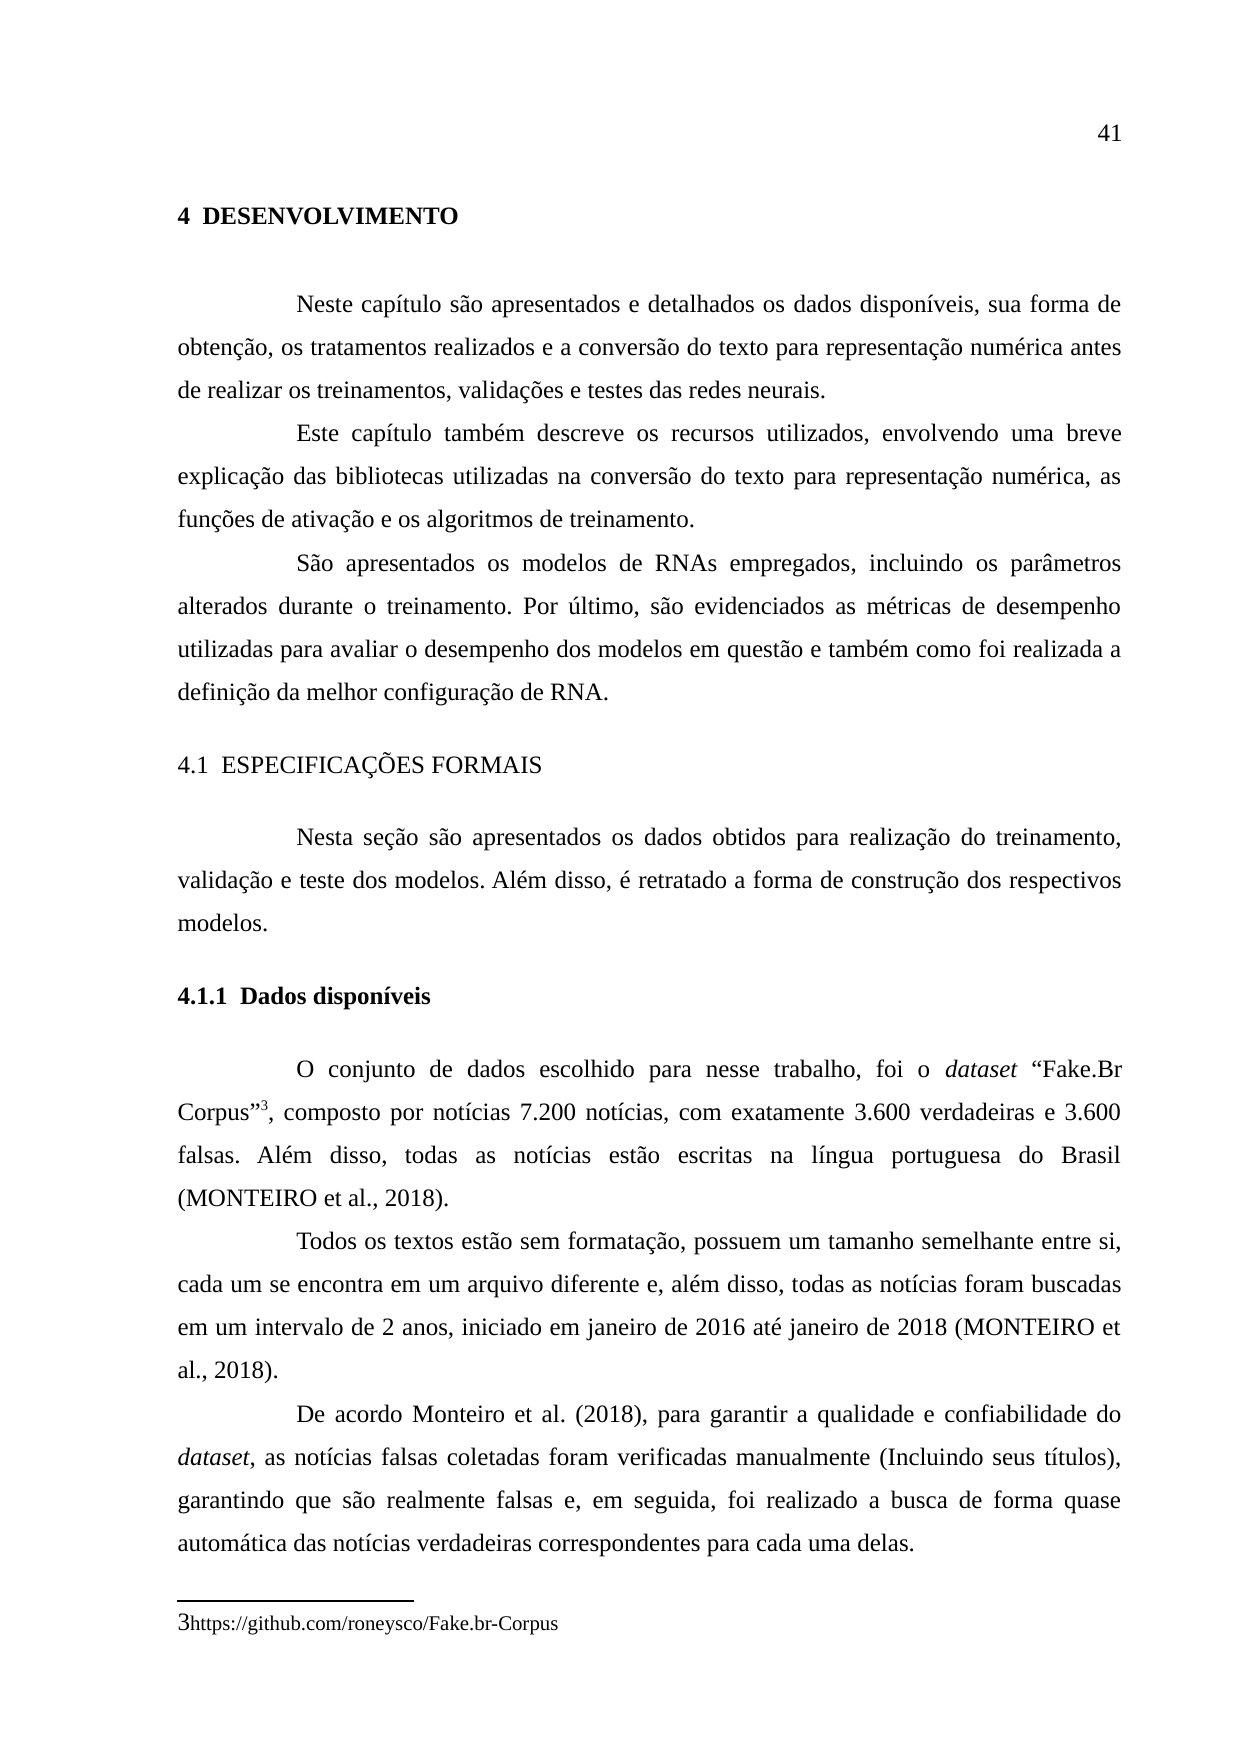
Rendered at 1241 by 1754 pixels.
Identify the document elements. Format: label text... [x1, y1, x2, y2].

text Neste capítulo são apresentados e detalhados os dados disponíveis, sua forma de obtenção, os tratamentos realizados e a conversão do texto para representação numérica antes de realizar os treinamentos, validações e testes das redes neurais. [177, 289, 1122, 404]
text Todos os textos estão sem formatação, possuem um tamanho semelhante entre si, cada um se encontra em um arquivo diferente e, além disso, todas as notícias foram buscadas em um intervalo de 2 anos, iniciado em janeiro de 2016 até janeiro de 2018 (MONTEIRO et al., 2018). [177, 1226, 1122, 1384]
subtitle DESENVOLVIMENTO [177, 201, 1122, 230]
text De acordo Monteiro et al. (2018), para garantir a qualidade e confiabilidade do dataset, as notícias falsas coletadas foram verificadas manualmente (Incluindo seus títulos), garantindo que são realmente falsas e, em seguida, foi realizado a busca de forma quase automática das notícias verdadeiras correspondentes para cada uma delas. [177, 1399, 1122, 1557]
text O conjunto de dados escolhido para nesse trabalho, foi o dataset “Fake.Br Corpus”, composto por notícias 7.200 notícias, com exatamente 3.600 verdadeiras e 3.600 falsas. Além disso, todas as notícias estão escritas na língua portuguesa do Brasil (MONTEIRO et al., 2018). [177, 1054, 1122, 1212]
subtitle Dados disponíveis [177, 981, 1122, 1010]
subtitle ESPECIFICAÇÕES FORMAIS [177, 750, 1122, 778]
text Nesta seção são apresentados os dados obtidos para realização do treinamento, validação e teste dos modelos. Além disso, é retratado a forma de construção dos respectivos modelos. [177, 822, 1122, 937]
text https://github.com/roneysco/Fake.br-Corpus [177, 1607, 1122, 1636]
text São apresentados os modelos de RNAs empregados, incluindo os parâmetros alterados durante o treinamento. Por último, são evidenciados as métricas de desempenho utilizadas para avaliar o desempenho dos modelos em questão e também como foi realizada a definição da melhor configuração de RNA. [177, 548, 1122, 706]
text Este capítulo também descreve os recursos utilizados, envolvendo uma breve explicação das bibliotecas utilizadas na conversão do texto para representação numérica, as funções de ativação e os algoritmos de treinamento. [177, 418, 1122, 533]
